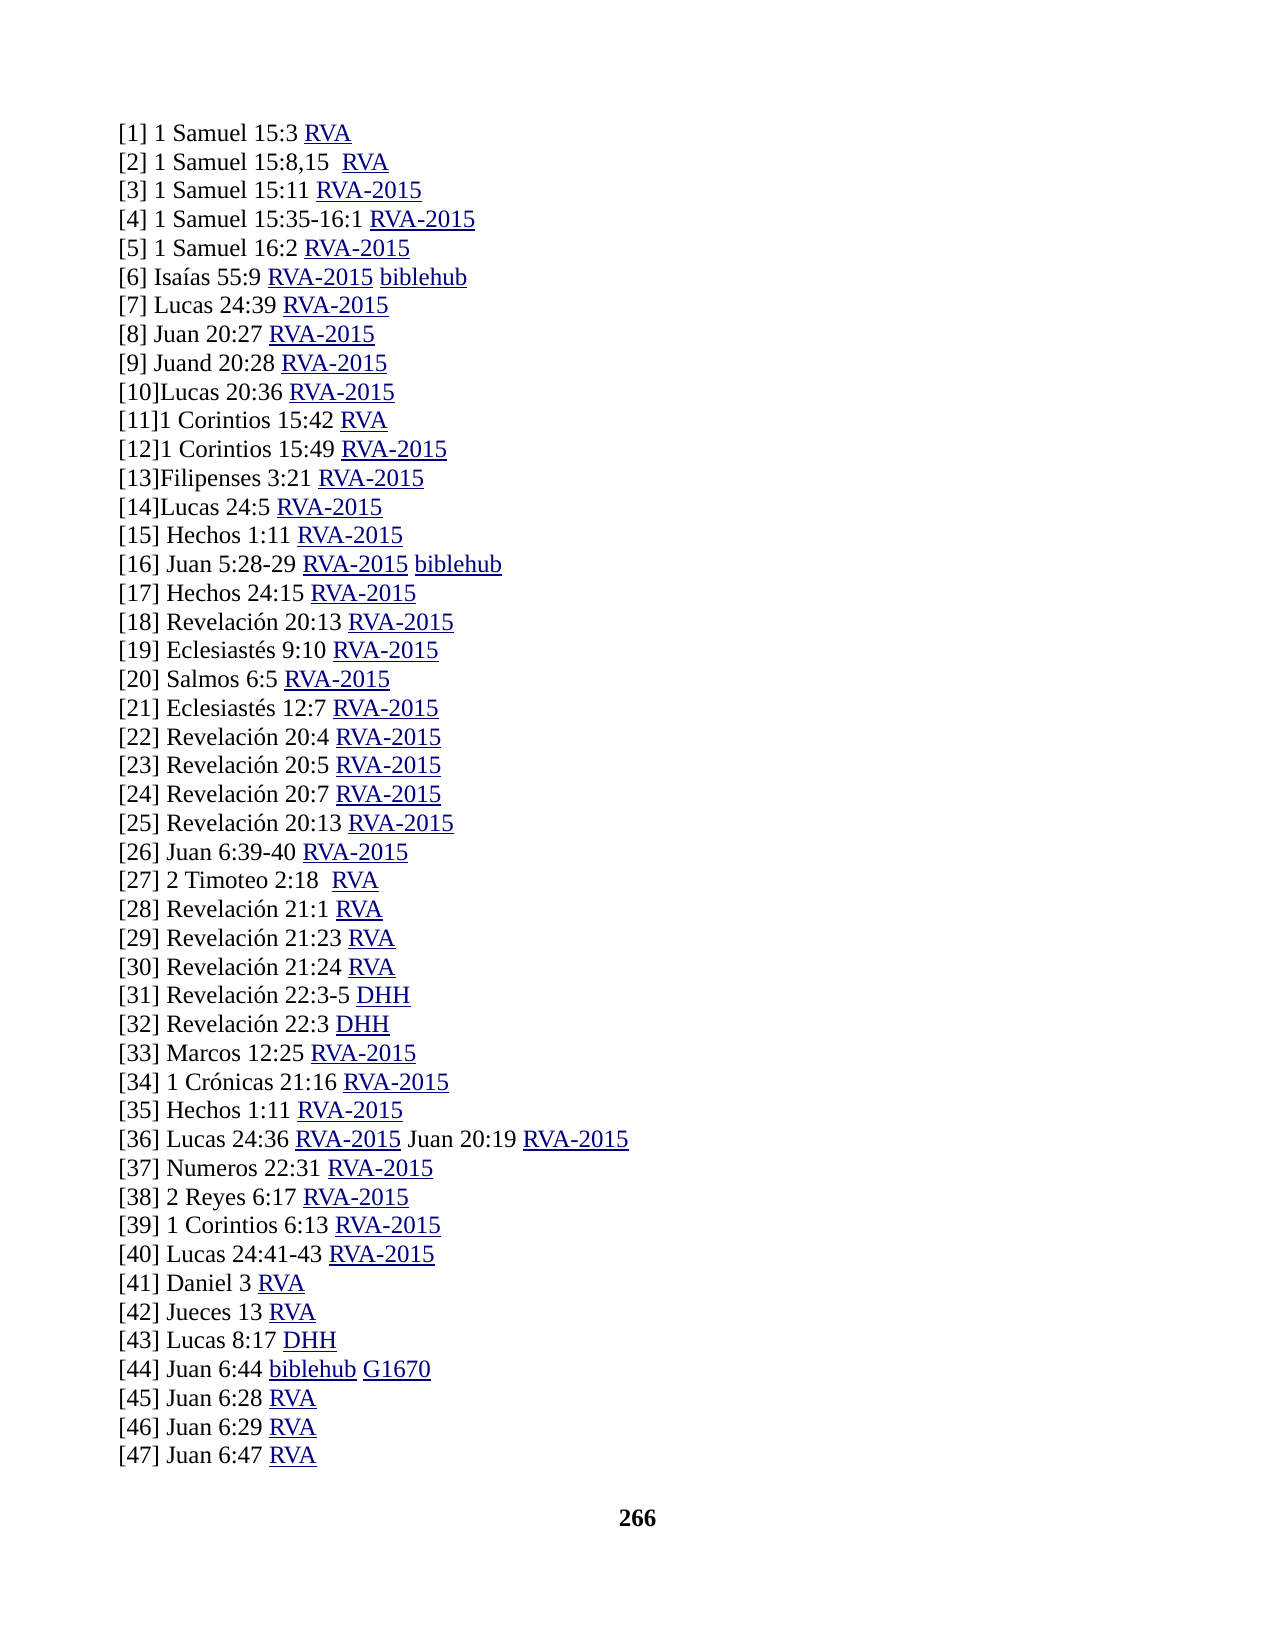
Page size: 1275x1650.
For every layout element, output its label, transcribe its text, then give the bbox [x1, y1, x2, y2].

text Isaías 55:9 RVA-2015 biblehub [118, 262, 1157, 291]
text Juan 6:29 RVA [118, 1412, 1157, 1441]
text Marcos 12:25 RVA-2015 [118, 1038, 1157, 1067]
text Jueces 13 RVA [118, 1297, 1157, 1326]
text Revelación 20:7 RVA-2015 [118, 779, 1157, 808]
text Juan 6:47 RVA [118, 1441, 1157, 1469]
text Revelación 22:3-5 DHH [118, 981, 1157, 1009]
text Hechos 1:11 RVA-2015 [118, 521, 1157, 549]
text Lucas 20:36 RVA-2015 [118, 377, 1157, 406]
text 1 Crónicas 21:16 RVA-2015 [118, 1067, 1157, 1096]
text 2 Reyes 6:17 RVA-2015 [118, 1182, 1157, 1211]
text Juan 5:28-29 RVA-2015 biblehub [118, 549, 1157, 578]
text Revelación 20:4 RVA-2015 [118, 722, 1157, 751]
text 1 Corintios 15:42 RVA [118, 406, 1157, 434]
text 1 Samuel 15:11 RVA-2015 [118, 176, 1157, 204]
text Lucas 24:5 RVA-2015 [118, 492, 1157, 521]
text 1 Corintios 6:13 RVA-2015 [118, 1211, 1157, 1239]
text 1 Corintios 15:49 RVA-2015 [118, 434, 1157, 463]
text Revelación 20:13 RVA-2015 [118, 607, 1157, 636]
text Lucas 24:41-43 RVA-2015 [118, 1239, 1157, 1268]
text Hechos 24:15 RVA-2015 [118, 578, 1157, 607]
text Filipenses 3:21 RVA-2015 [118, 463, 1157, 492]
text Numeros 22:31 RVA-2015 [118, 1153, 1157, 1182]
text Salmos 6:5 RVA-2015 [118, 664, 1157, 693]
text 1 Samuel 15:3 RVA [118, 118, 1157, 147]
text Revelación 20:13 RVA-2015 [118, 808, 1157, 837]
text Daniel 3 RVA [118, 1268, 1157, 1297]
text 1 Samuel 15:35-16:1 RVA-2015 [118, 204, 1157, 233]
text Juan 20:27 RVA-2015 [118, 319, 1157, 348]
text 1 Samuel 15:8,15 RVA [118, 147, 1157, 176]
text Lucas 24:39 RVA-2015 [118, 291, 1157, 319]
text Lucas 24:36 RVA-2015 Juan 20:19 RVA-2015 [118, 1124, 1157, 1153]
text Lucas 8:17 DHH [118, 1326, 1157, 1354]
text Revelación 21:24 RVA [118, 952, 1157, 981]
text Eclesiastés 9:10 RVA-2015 [118, 636, 1157, 664]
text Eclesiastés 12:7 RVA-2015 [118, 693, 1157, 722]
text 1 Samuel 16:2 RVA-2015 [118, 233, 1157, 262]
text Juand 20:28 RVA-2015 [118, 348, 1157, 377]
text Juan 6:39-40 RVA-2015 [118, 837, 1157, 866]
text Juan 6:28 RVA [118, 1383, 1157, 1412]
text Revelación 22:3 DHH [118, 1009, 1157, 1038]
text Juan 6:44 biblehub G1670 [118, 1354, 1157, 1383]
text Revelación 20:5 RVA-2015 [118, 751, 1157, 779]
text 2 Timoteo 2:18 RVA [118, 866, 1157, 894]
text Hechos 1:11 RVA-2015 [118, 1096, 1157, 1124]
text Revelación 21:23 RVA [118, 923, 1157, 952]
text Revelación 21:1 RVA [118, 894, 1157, 923]
